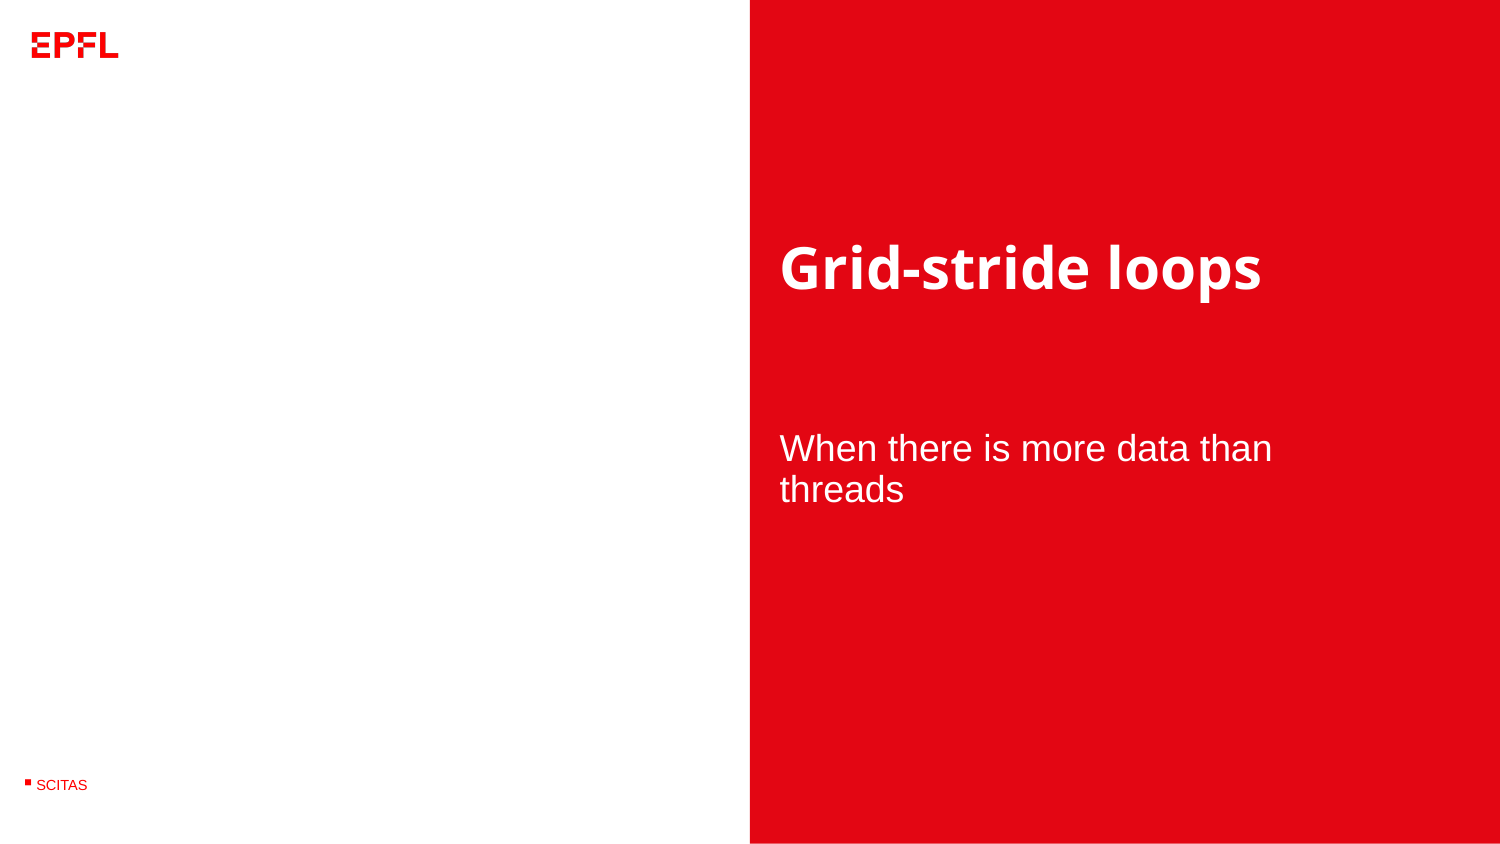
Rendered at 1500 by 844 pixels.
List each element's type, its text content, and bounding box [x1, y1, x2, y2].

picture [21, 21, 129, 69]
title Grid-stride loops [750, 127, 1416, 421]
list When there is more data than threads [750, 421, 1416, 844]
